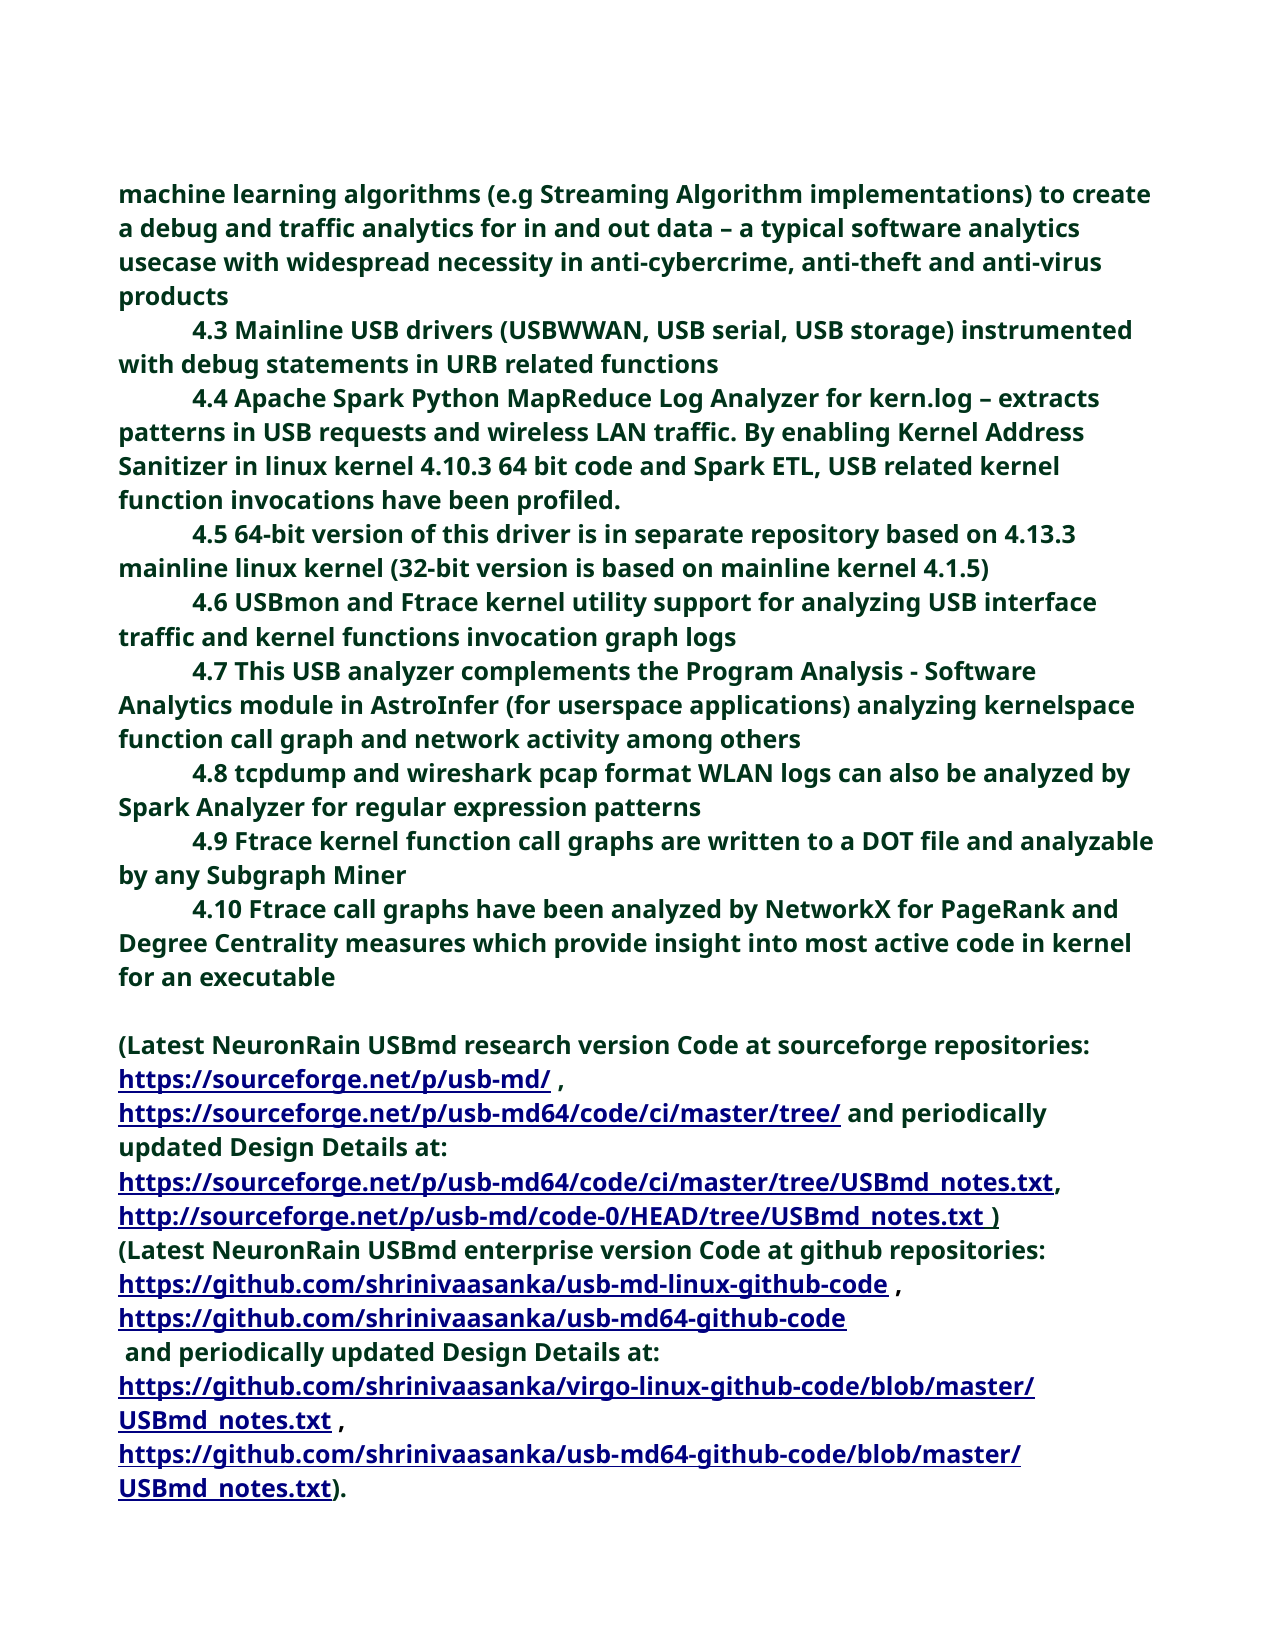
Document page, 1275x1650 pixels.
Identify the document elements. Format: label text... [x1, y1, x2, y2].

text 4.7 This USB analyzer complements the Program Analysis - Software Analytics module in AstroInfer (for userspace applications) analyzing kernelspace function call graph and network activity among others [118, 653, 1157, 755]
text (Latest NeuronRain USBmd enterprise version Code at github repositories: https://github.com/shrinivaasanka/usb-md-linux-github-code , https://github.com/shrinivaasanka/usb-md64-github-code [118, 1232, 1157, 1334]
text https://sourceforge.net/p/usb-md64/code/ci/master/tree/USBmd_notes.txt, [118, 1164, 1157, 1198]
text 4.4 Apache Spark Python MapReduce Log Analyzer for kern.log – extracts patterns in USB requests and wireless LAN traffic. By enabling Kernel Address Sanitizer in linux kernel 4.10.3 64 bit code and Spark ETL, USB related kernel function invocations have been profiled. [118, 381, 1157, 517]
text 4.9 Ftrace kernel function call graphs are written to a DOT file and analyzable by any Subgraph Miner [118, 823, 1157, 892]
text and periodically updated Design Details at: https://github.com/shrinivaasanka/virgo-linux-github-code/blob/master/USBmd_notes.txt , https://github.com/shrinivaasanka/usb-md64-github-code/blob/master/USBmd_notes.txt). [118, 1334, 1157, 1505]
text 4.3 Mainline USB drivers (USBWWAN, USB serial, USB storage) instrumented with debug statements in URB related functions [118, 313, 1157, 381]
text 4.8 tcpdump and wireshark pcap format WLAN logs can also be analyzed by Spark Analyzer for regular expression patterns [118, 755, 1157, 823]
text 4.10 Ftrace call graphs have been analyzed by NetworkX for PageRank and Degree Centrality measures which provide insight into most active code in kernel for an executable [118, 892, 1157, 994]
text 4.5 64-bit version of this driver is in separate repository based on 4.13.3 mainline linux kernel (32-bit version is based on mainline kernel 4.1.5) [118, 517, 1157, 585]
text 4.6 USBmon and Ftrace kernel utility support for analyzing USB interface traffic and kernel functions invocation graph logs [118, 585, 1157, 653]
text http://sourceforge.net/p/usb-md/code-0/HEAD/tree/USBmd_notes.txt ) [118, 1198, 1157, 1232]
text (Latest NeuronRain USBmd research version Code at sourceforge repositories: https://sourceforge.net/p/usb-md/ , https://sourceforge.net/p/usb-md64/code/ci/master/tree/ and periodically updated Design Details at: [118, 1028, 1157, 1164]
text machine learning algorithms (e.g Streaming Algorithm implementations) to create a debug and traffic analytics for in and out data – a typical software analytics usecase with widespread necessity in anti-cybercrime, anti-theft and anti-virus products [118, 176, 1157, 313]
